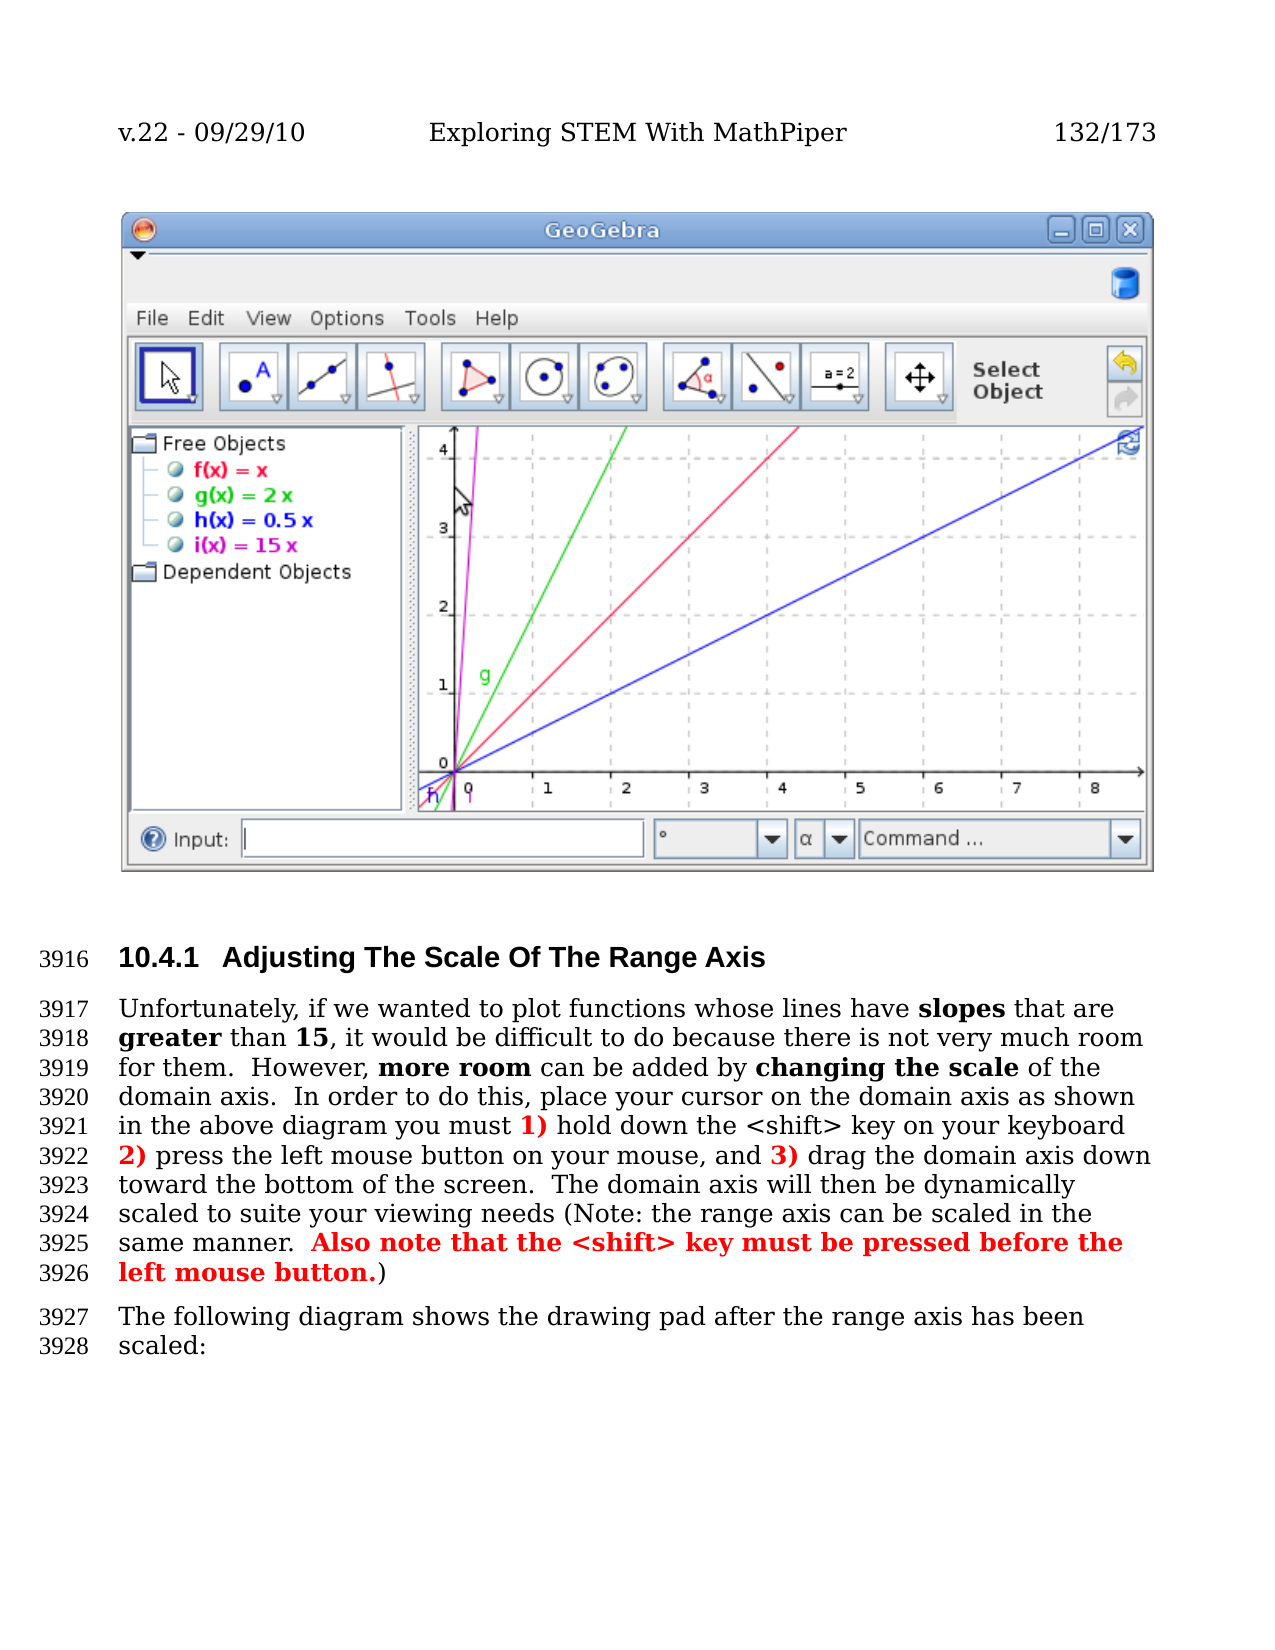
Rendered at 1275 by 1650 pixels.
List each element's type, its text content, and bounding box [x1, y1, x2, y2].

subtitle Adjusting The Scale Of The Range Axis [118, 939, 1157, 973]
text The following diagram shows the drawing pad after the range axis has been scaled: [118, 1302, 1157, 1361]
text Unfortunately, if we wanted to plot functions whose lines have slopes that are greater than 15, it would be difficult to do because there is not very much room for them. However, more room can be added by changing the scale of the domain axis. In order to do this, place your cursor on the domain axis as shown in the above diagram you must 1) hold down the <shift> key on your keyboard 2) press the left mouse button on your mouse, and 3) drag the domain axis down toward the bottom of the screen. The domain axis will then be dynamically scaled to suite your viewing needs (Note: the range axis can be scaled in the same manner. Also note that the <shift> key must be pressed before the left mouse button.) [118, 994, 1157, 1287]
picture [121, 212, 1154, 872]
